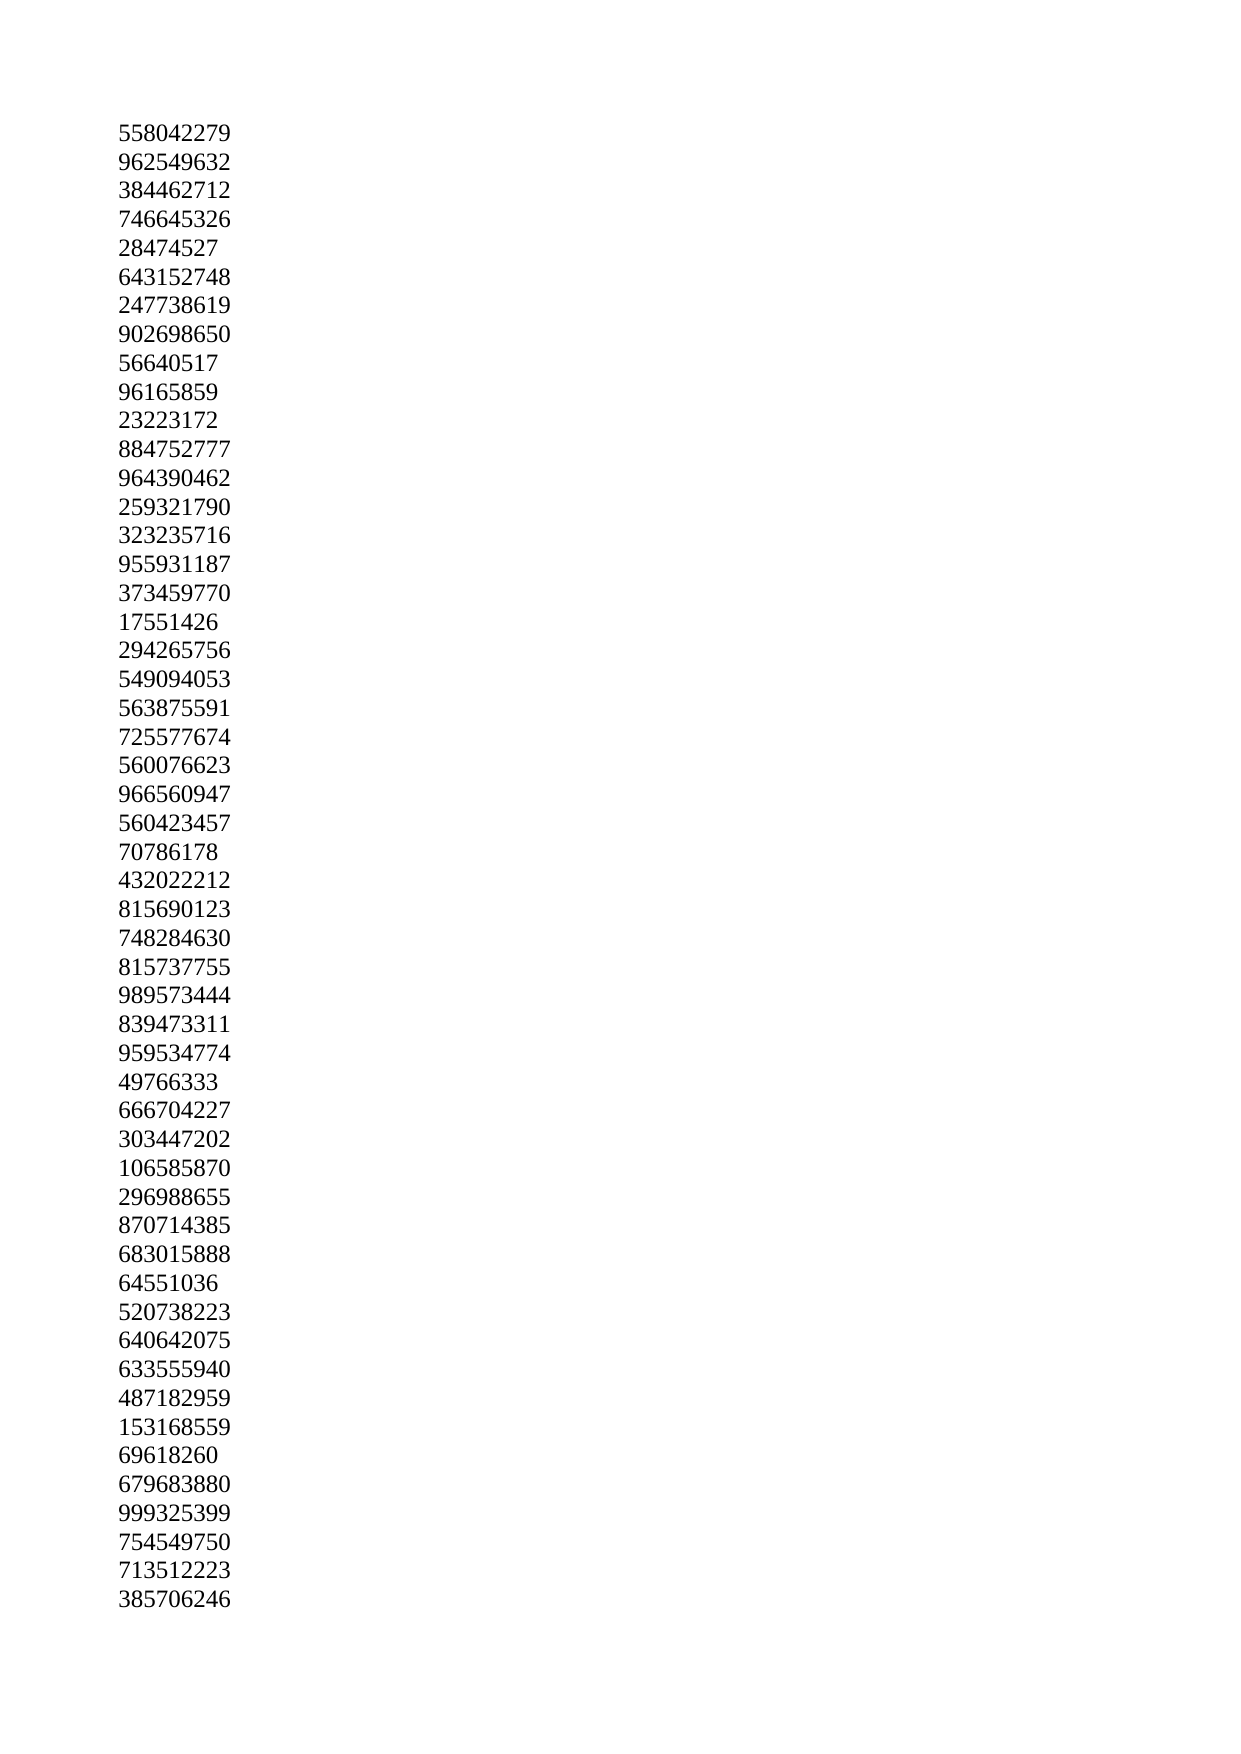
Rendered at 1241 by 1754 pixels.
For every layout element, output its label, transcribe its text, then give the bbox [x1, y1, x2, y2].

table_cell 28474527 [118, 233, 1122, 262]
table_cell 999325399 [118, 1498, 1122, 1527]
table_cell 64551036 [118, 1268, 1122, 1297]
table_cell 294265756 [118, 636, 1122, 664]
table_cell 563875591 [118, 693, 1122, 722]
table_cell 23223172 [118, 406, 1122, 434]
table_cell 549094053 [118, 664, 1122, 693]
table_cell 487182959 [118, 1383, 1122, 1412]
table_cell 385706246 [118, 1584, 1122, 1613]
table_cell 17551426 [118, 607, 1122, 636]
table_cell 679683880 [118, 1469, 1122, 1498]
table_cell 384462712 [118, 176, 1122, 204]
table_cell 683015888 [118, 1239, 1122, 1268]
table_cell 96165859 [118, 377, 1122, 406]
table_cell 870714385 [118, 1211, 1122, 1239]
table_cell 560423457 [118, 808, 1122, 837]
table_cell 296988655 [118, 1182, 1122, 1211]
table_cell 754549750 [118, 1527, 1122, 1556]
table_cell 259321790 [118, 492, 1122, 521]
table_cell 666704227 [118, 1096, 1122, 1124]
table_cell 815737755 [118, 952, 1122, 981]
table_cell 70786178 [118, 837, 1122, 866]
table_cell 962549632 [118, 147, 1122, 176]
table_cell 902698650 [118, 319, 1122, 348]
table_cell 884752777 [118, 434, 1122, 463]
table_cell 640642075 [118, 1326, 1122, 1354]
table_cell 106585870 [118, 1153, 1122, 1182]
table_cell 989573444 [118, 981, 1122, 1009]
table_cell 69618260 [118, 1441, 1122, 1469]
table_cell 964390462 [118, 463, 1122, 492]
table_cell 839473311 [118, 1009, 1122, 1038]
table_cell 560076623 [118, 751, 1122, 779]
table_cell 56640517 [118, 348, 1122, 377]
table_cell 432022212 [118, 866, 1122, 894]
table_cell 748284630 [118, 923, 1122, 952]
table_cell 49766333 [118, 1067, 1122, 1096]
table_cell 323235716 [118, 521, 1122, 549]
table_cell 713512223 [118, 1556, 1122, 1584]
table_cell 966560947 [118, 779, 1122, 808]
table_cell 815690123 [118, 894, 1122, 923]
table_cell 153168559 [118, 1412, 1122, 1441]
table_cell 725577674 [118, 722, 1122, 751]
table_cell 303447202 [118, 1124, 1122, 1153]
table_cell 520738223 [118, 1297, 1122, 1326]
table_cell 373459770 [118, 578, 1122, 607]
table_cell 746645326 [118, 204, 1122, 233]
table_cell 247738619 [118, 291, 1122, 319]
table_cell 558042279 [118, 118, 1122, 147]
table_cell 633555940 [118, 1354, 1122, 1383]
table_cell 643152748 [118, 262, 1122, 291]
table_cell 955931187 [118, 549, 1122, 578]
table_cell 959534774 [118, 1038, 1122, 1067]
